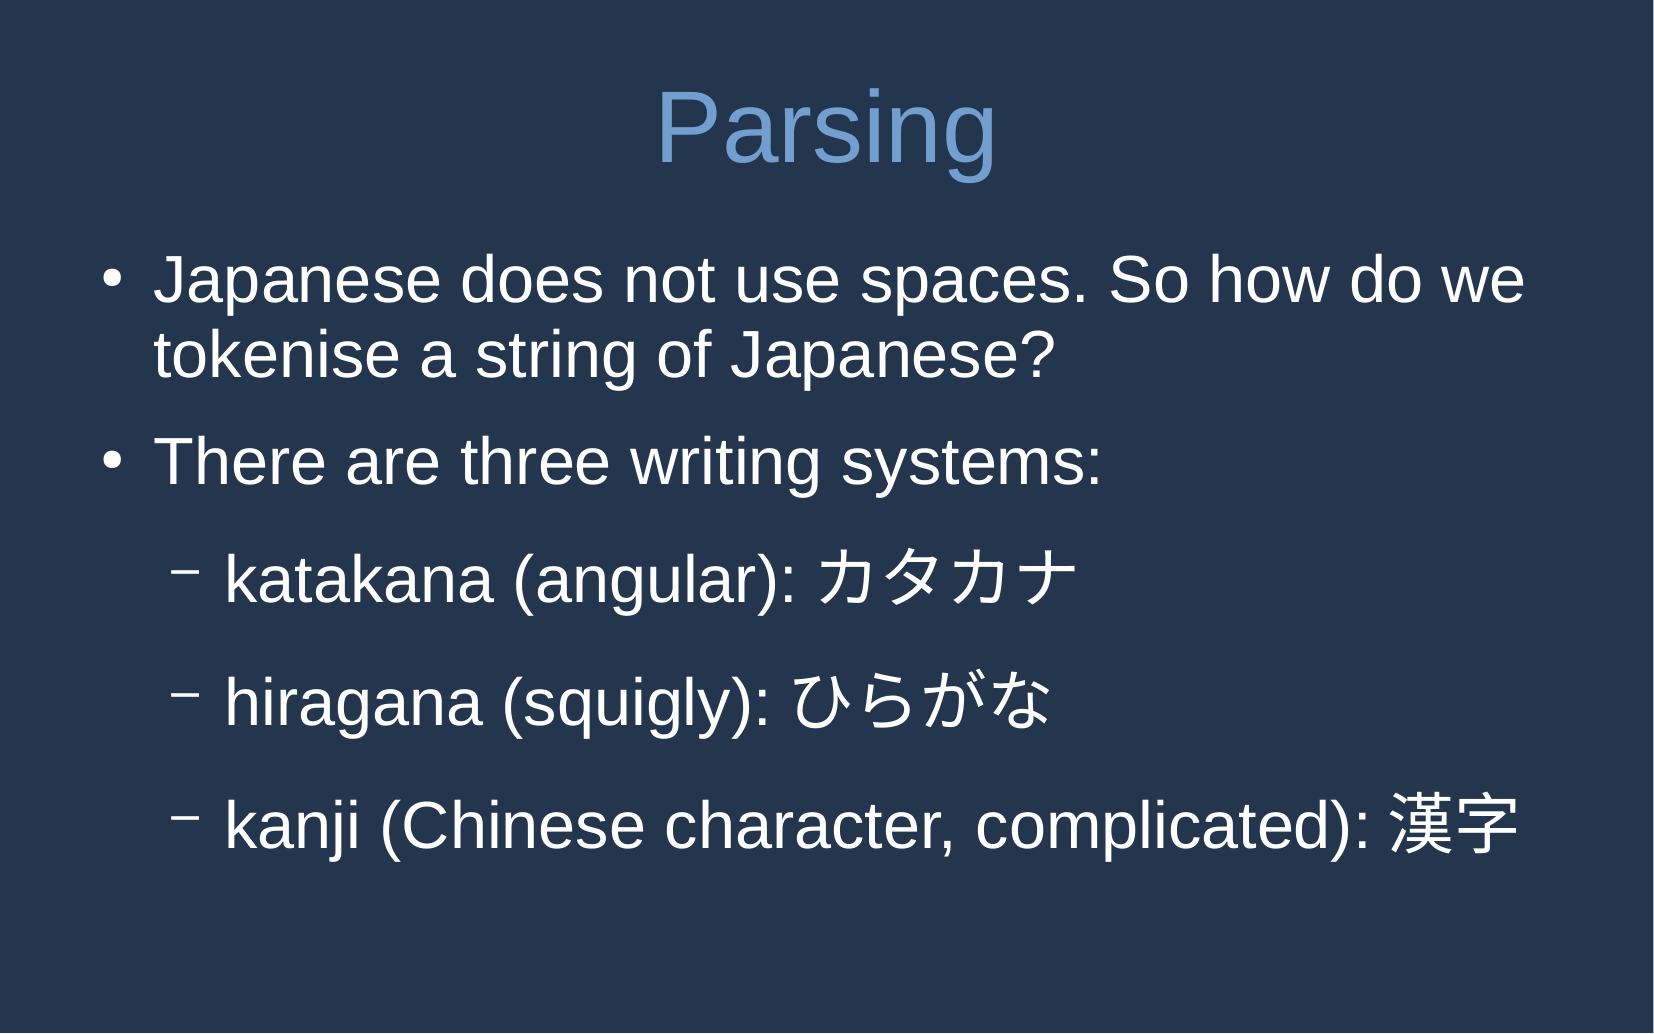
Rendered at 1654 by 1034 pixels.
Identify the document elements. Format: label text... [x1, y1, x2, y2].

list Japanese does not use spaces. So how do we tokenise a string of Japanese? There are three writing systems: katakana (angular):カタカナ hiragana (squigly):ひらがな kanji (Chinese character, complicated):漢字 [82, 241, 1571, 842]
title Parsing [82, 41, 1571, 214]
